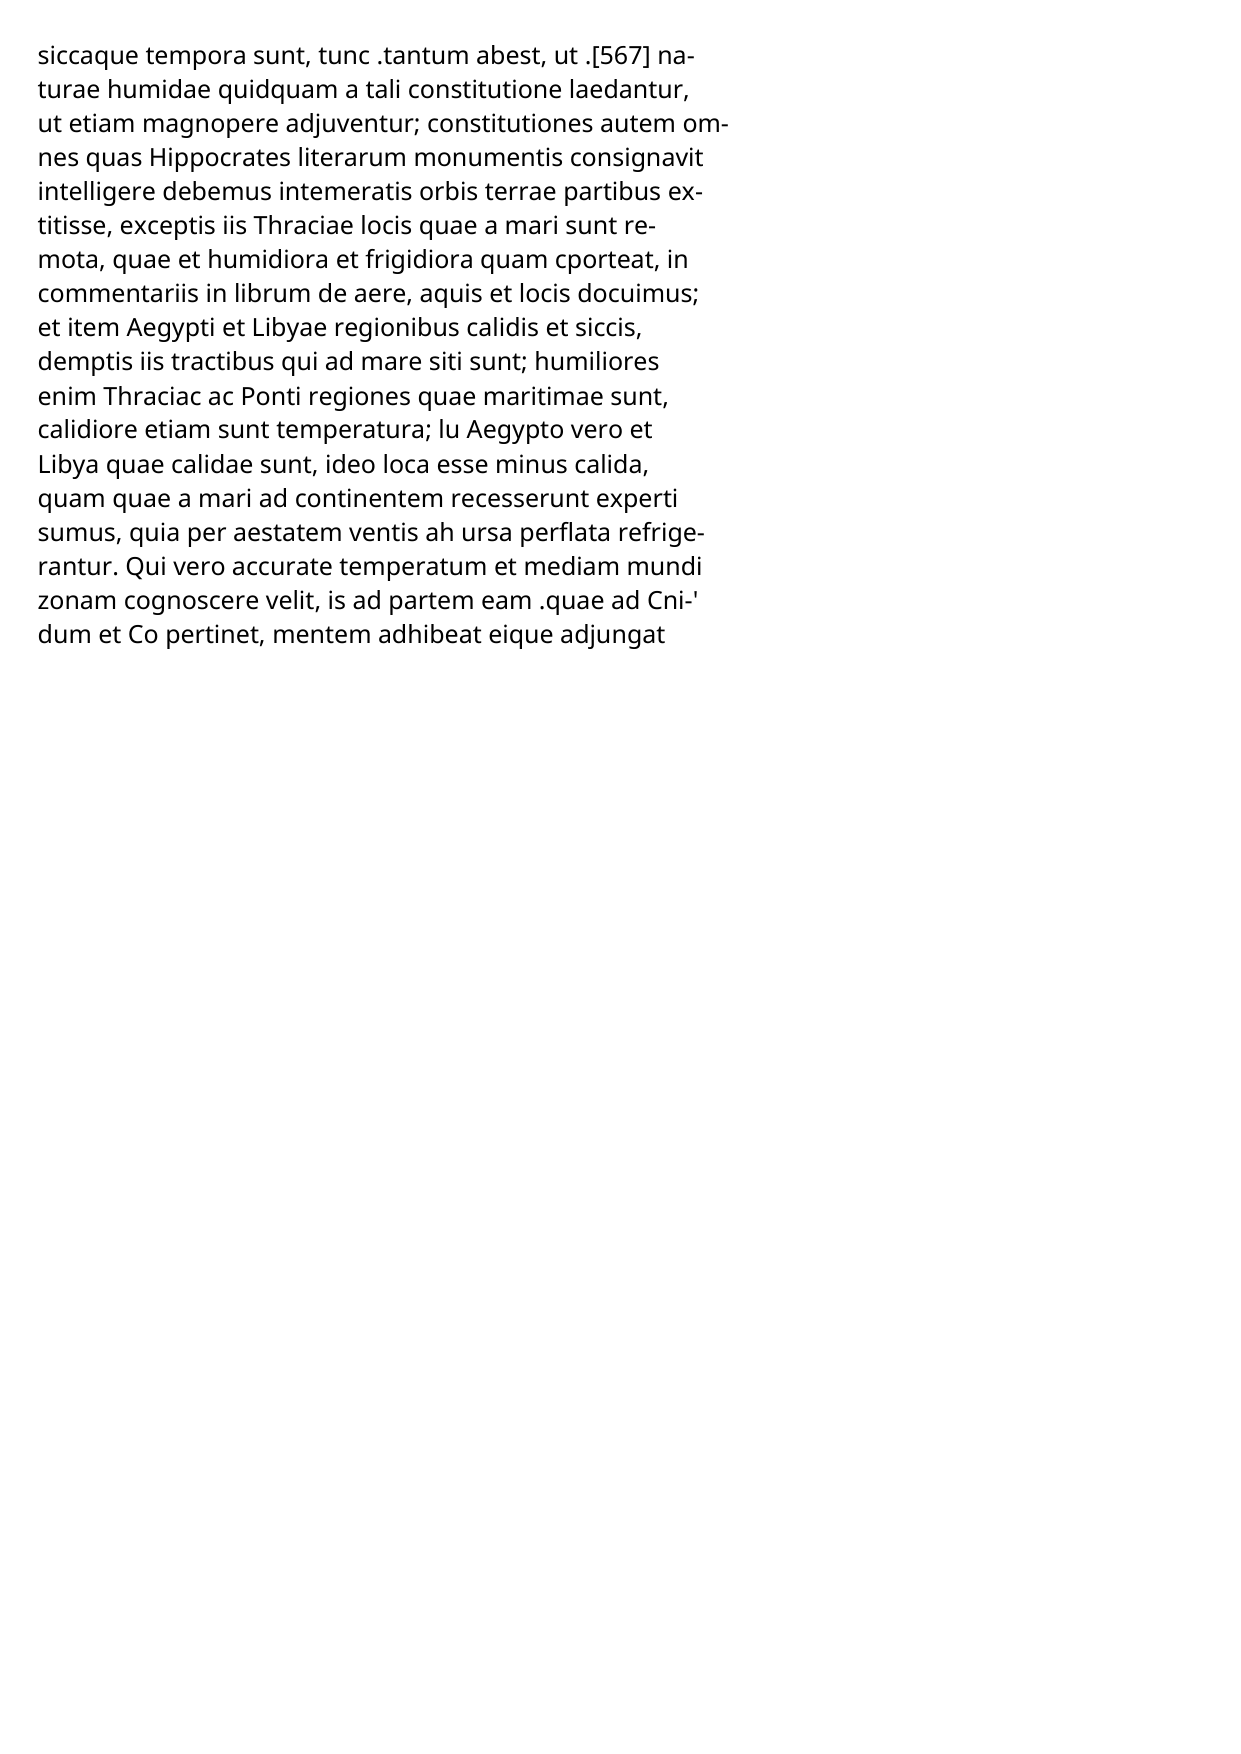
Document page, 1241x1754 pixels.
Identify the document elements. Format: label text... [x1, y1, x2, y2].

text siccaque tempora sunt, tunc .tantum abest, ut .[567] na- turae humidae quidquam a tali constitutione laedantur, ut etiam magnopere adjuventur; constitutiones autem om- nes quas Hippocrates literarum monumentis consignavit intelligere debemus intemeratis orbis terrae partibus ex- titisse, exceptis iis Thraciae locis quae a mari sunt re- mota, quae et humidiora et frigidiora quam cporteat, in commentariis in librum de aere, aquis et locis docuimus; et item Aegypti et Libyae regionibus calidis et siccis, demptis iis tractibus qui ad mare siti sunt; humiliores enim Thraciac ac Ponti regiones quae maritimae sunt, calidiore etiam sunt temperatura; lu Aegypto vero et Libya quae calidae sunt, ideo loca esse minus calida, quam quae a mari ad continentem recesserunt experti sumus, quia per aestatem ventis ah ursa perflata refrige- rantur. Qui vero accurate temperatum et mediam mundi zonam cognoscere velit, is ad partem eam .quae ad Cni-' dum et Co pertinet, mentem adhibeat eique adjungat [37, 37, 1203, 651]
